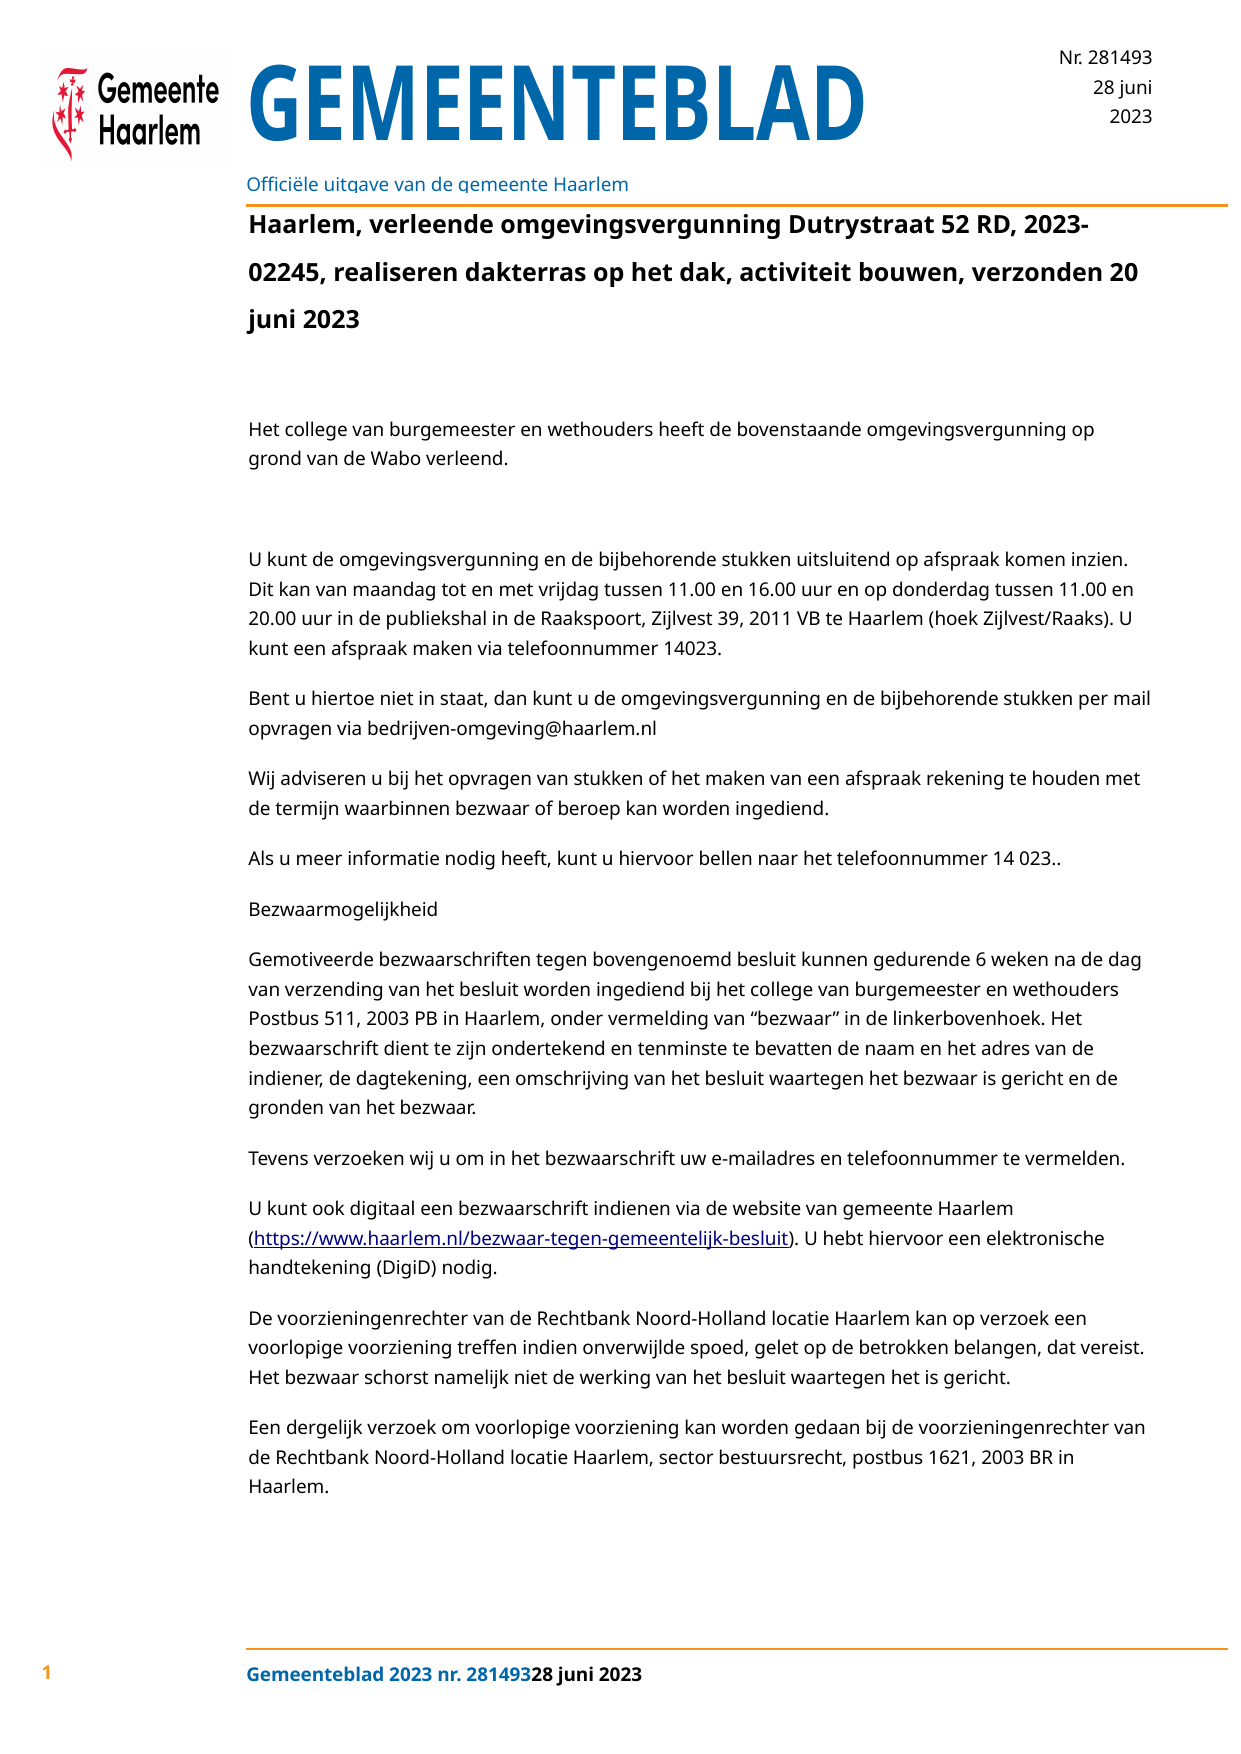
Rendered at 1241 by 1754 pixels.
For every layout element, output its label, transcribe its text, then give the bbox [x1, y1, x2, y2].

text Als u meer informatie nodig heeft, kunt u hiervoor bellen naar het telefoonnummer 14 023.. [248, 846, 1152, 871]
text U kunt ook digitaal een bezwaarschrift indienen via de website van gemeente Haarlem (https://www.haarlem.nl/bezwaar-tegen-gemeentelijk-besluit). U hebt hiervoor een elektronische handtekening (DigiD) nodig. [248, 1195, 1152, 1280]
text Bezwaarmogelijkheid [248, 896, 1152, 922]
picture [41, 47, 231, 172]
text De voorzieningenrechter van de Rechtbank Noord-Holland locatie Haarlem kan op verzoek een voorlopige voorziening treffen indien onverwijlde spoed, gelet op de betrokken belangen, dat vereist. Het bezwaar schorst namelijk niet de werking van het besluit waartegen het is gericht. [248, 1305, 1152, 1389]
text Het college van burgemeester en wethouders heeft de bovenstaande omgevingsvergunning op grond van de Wabo verleend. [248, 416, 1152, 471]
text Haarlem, verleende omgevingsvergunning Dutrystraat 52 RD, 2023-02245, realiseren dakterras op het dak, activiteit bouwen, verzonden 20 juni 2023 [248, 207, 1152, 336]
text Wij adviseren u bij het opvragen van stukken of het maken van een afspraak rekening te houden met de termijn waarbinnen bezwaar of beroep kan worden ingediend. [248, 766, 1152, 821]
text Bent u hiertoe niet in staat, dan kunt u de omgevingsvergunning en de bijbehorende stukken per mail opvragen via bedrijven-omgeving@haarlem.nl [248, 686, 1152, 741]
text Tevens verzoeken wij u om in het bezwaarschrift uw e-mailadres en telefoonnummer te vermelden. [248, 1145, 1152, 1170]
text U kunt de omgevingsvergunning en de bijbehorende stukken uitsluitend op afspraak komen inzien. Dit kan van maandag tot en met vrijdag tussen 11.00 en 16.00 uur en op donderdag tussen 11.00 en 20.00 uur in de publiekshal in de Raakspoort, Zijlvest 39, 2011 VB te Haarlem (hoek Zijlvest/Raaks). U kunt een afspraak maken via telefoonnummer 14023. [248, 546, 1152, 661]
text Een dergelijk verzoek om voorlopige voorziening kan worden gedaan bij de voorzieningenrechter van de Rechtbank Noord-Holland locatie Haarlem, sector bestuursrecht, postbus 1621, 2003 BR in Haarlem. [248, 1414, 1152, 1499]
text Gemotiveerde bezwaarschriften tegen bovengenoemd besluit kunnen gedurende 6 weken na de dag van verzending van het besluit worden ingediend bij het college van burgemeester en wethouders Postbus 511, 2003 PB in Haarlem, onder vermelding van “bezwaar” in de linkerbovenhoek. Het bezwaarschrift dient te zijn ondertekend en tenminste te bevatten de naam en het adres van de indiener, de dagtekening, een omschrijving van het besluit waartegen het bezwaar is gericht en de gronden van het bezwaar. [248, 946, 1152, 1120]
